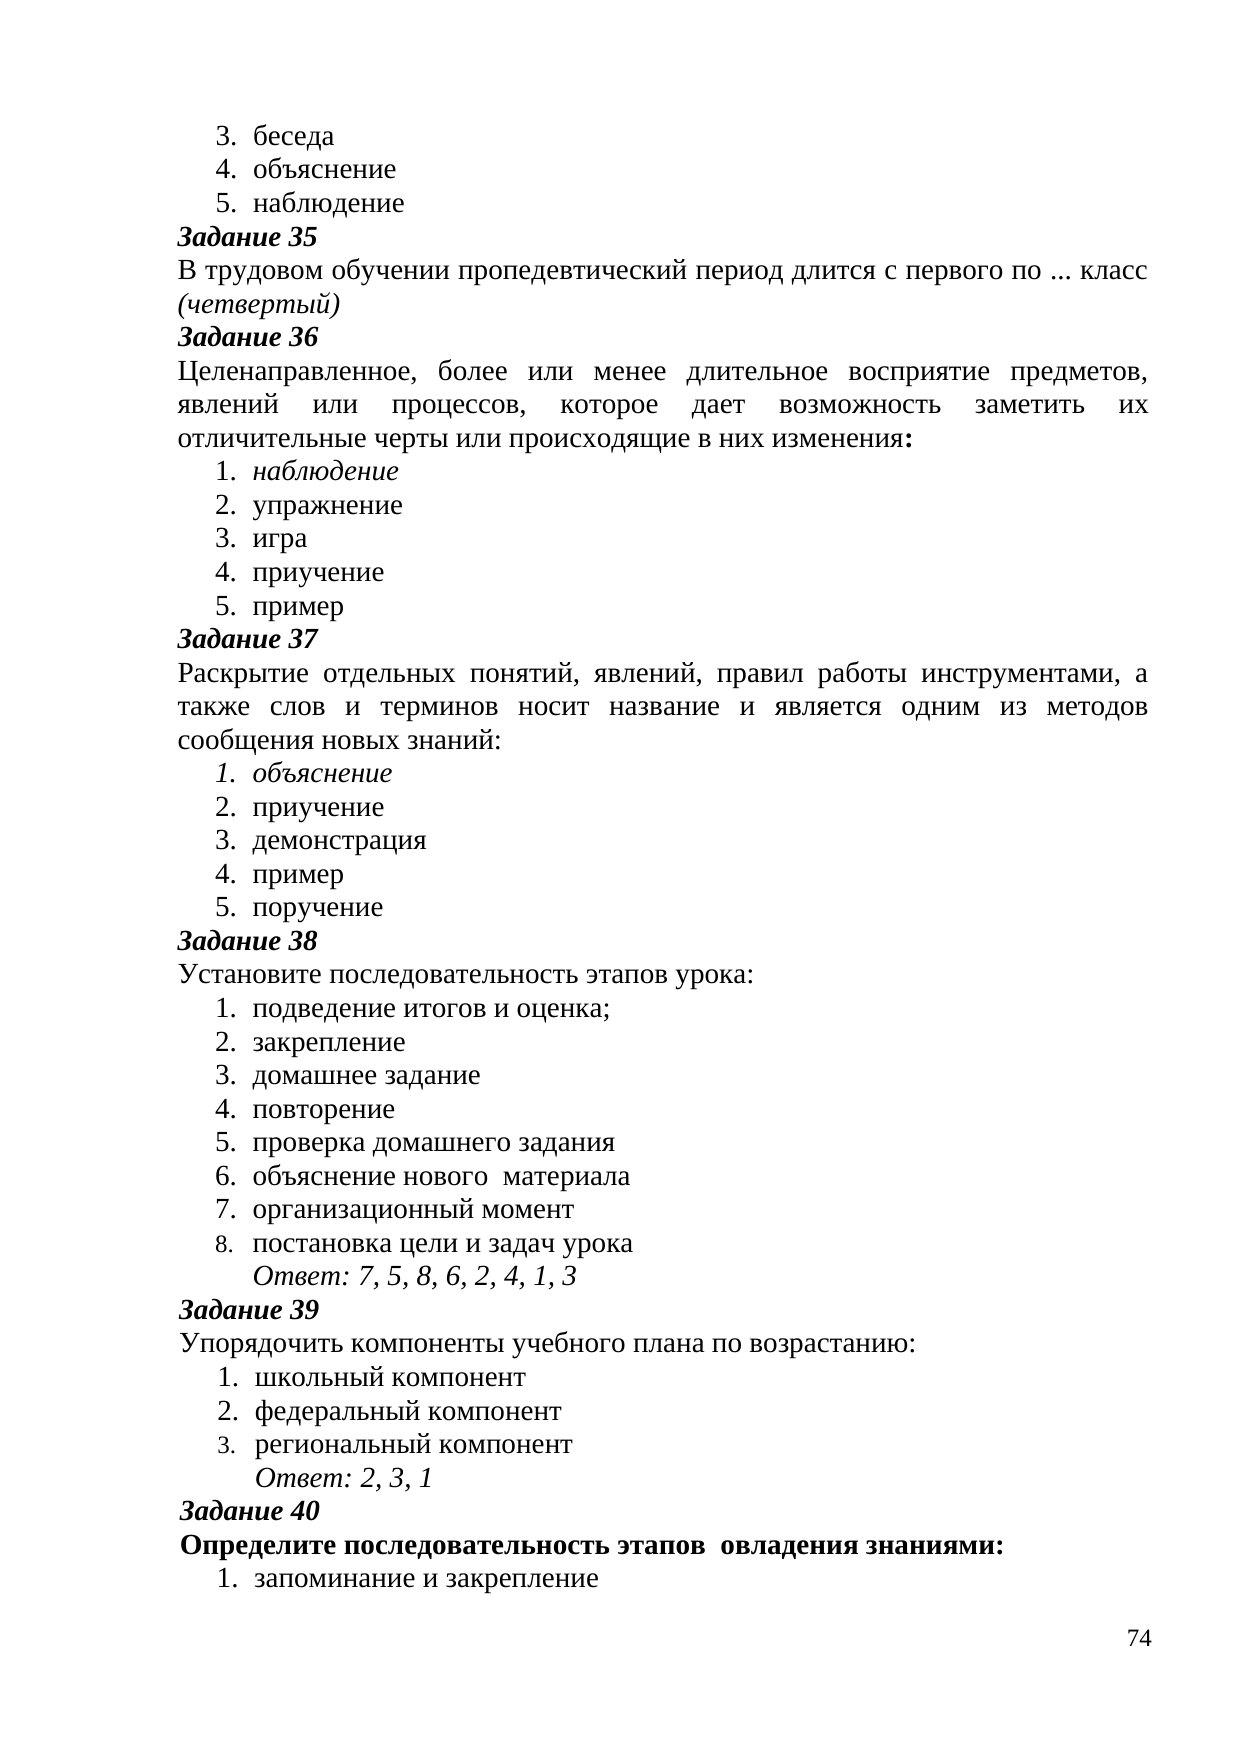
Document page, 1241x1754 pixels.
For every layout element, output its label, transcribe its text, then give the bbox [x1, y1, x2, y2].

list повторение [215, 1091, 1152, 1124]
list демонстрация [215, 822, 1149, 856]
list приучение [215, 554, 1152, 588]
list поручение [215, 889, 1149, 923]
text Задание 37 [177, 621, 1148, 655]
text В трудовом обучении пропедевтический период длится с первого по ... класс (четвертый) [177, 252, 1149, 319]
list организационный момент [215, 1191, 1152, 1225]
list объяснение нового материала [215, 1158, 1152, 1191]
text Установите последовательность этапов урока: [177, 957, 1152, 990]
list постановка цели и задач урока Ответ: 7, 5, 8, 6, 2, 4, 1, 3 [215, 1225, 1152, 1292]
list закрепление [215, 1024, 1152, 1057]
text Упорядочить компоненты учебного плана по возрастанию: [179, 1326, 1152, 1359]
list приучение [215, 789, 1149, 822]
list пример [215, 588, 1152, 621]
text Задание 40 [179, 1493, 1152, 1527]
text Определите последовательность этапов овладения знаниями: [179, 1527, 1152, 1560]
list региональный компонент Ответ: 2, 3, 1 [217, 1426, 592, 1493]
text Задание 39 [179, 1292, 1152, 1326]
text Задание 38 [177, 923, 1148, 957]
list объяснение [215, 755, 1149, 789]
list федеральный компонент [217, 1393, 1152, 1426]
text Целенаправленное, более или менее длительное восприятие предметов, явлений или процессов, которое дает возможность заметить их отличительные черты или происходящие в них изменения: [177, 353, 1149, 453]
text Раскрытие отдельных понятий, явлений, правил работы инструментами, а также слов и терминов носит название и является одним из методов сообщения новых знаний: [177, 655, 1149, 755]
list запоминание и закрепление [216, 1560, 1152, 1594]
list подведение итогов и оценка; [215, 990, 1152, 1024]
text Задание 36 [178, 319, 1148, 353]
list игра [215, 521, 1152, 554]
text Задание 35 [177, 219, 1148, 252]
list пример [215, 856, 1149, 889]
list наблюдение [215, 185, 1148, 219]
list упражнение [215, 487, 1152, 521]
list проверка домашнего задания [215, 1124, 1152, 1158]
list школьный компонент [217, 1359, 1152, 1393]
list объяснение [215, 152, 1148, 185]
list беседа [215, 118, 1148, 152]
list наблюдение [215, 453, 1149, 487]
list домашнее задание [215, 1057, 1152, 1091]
